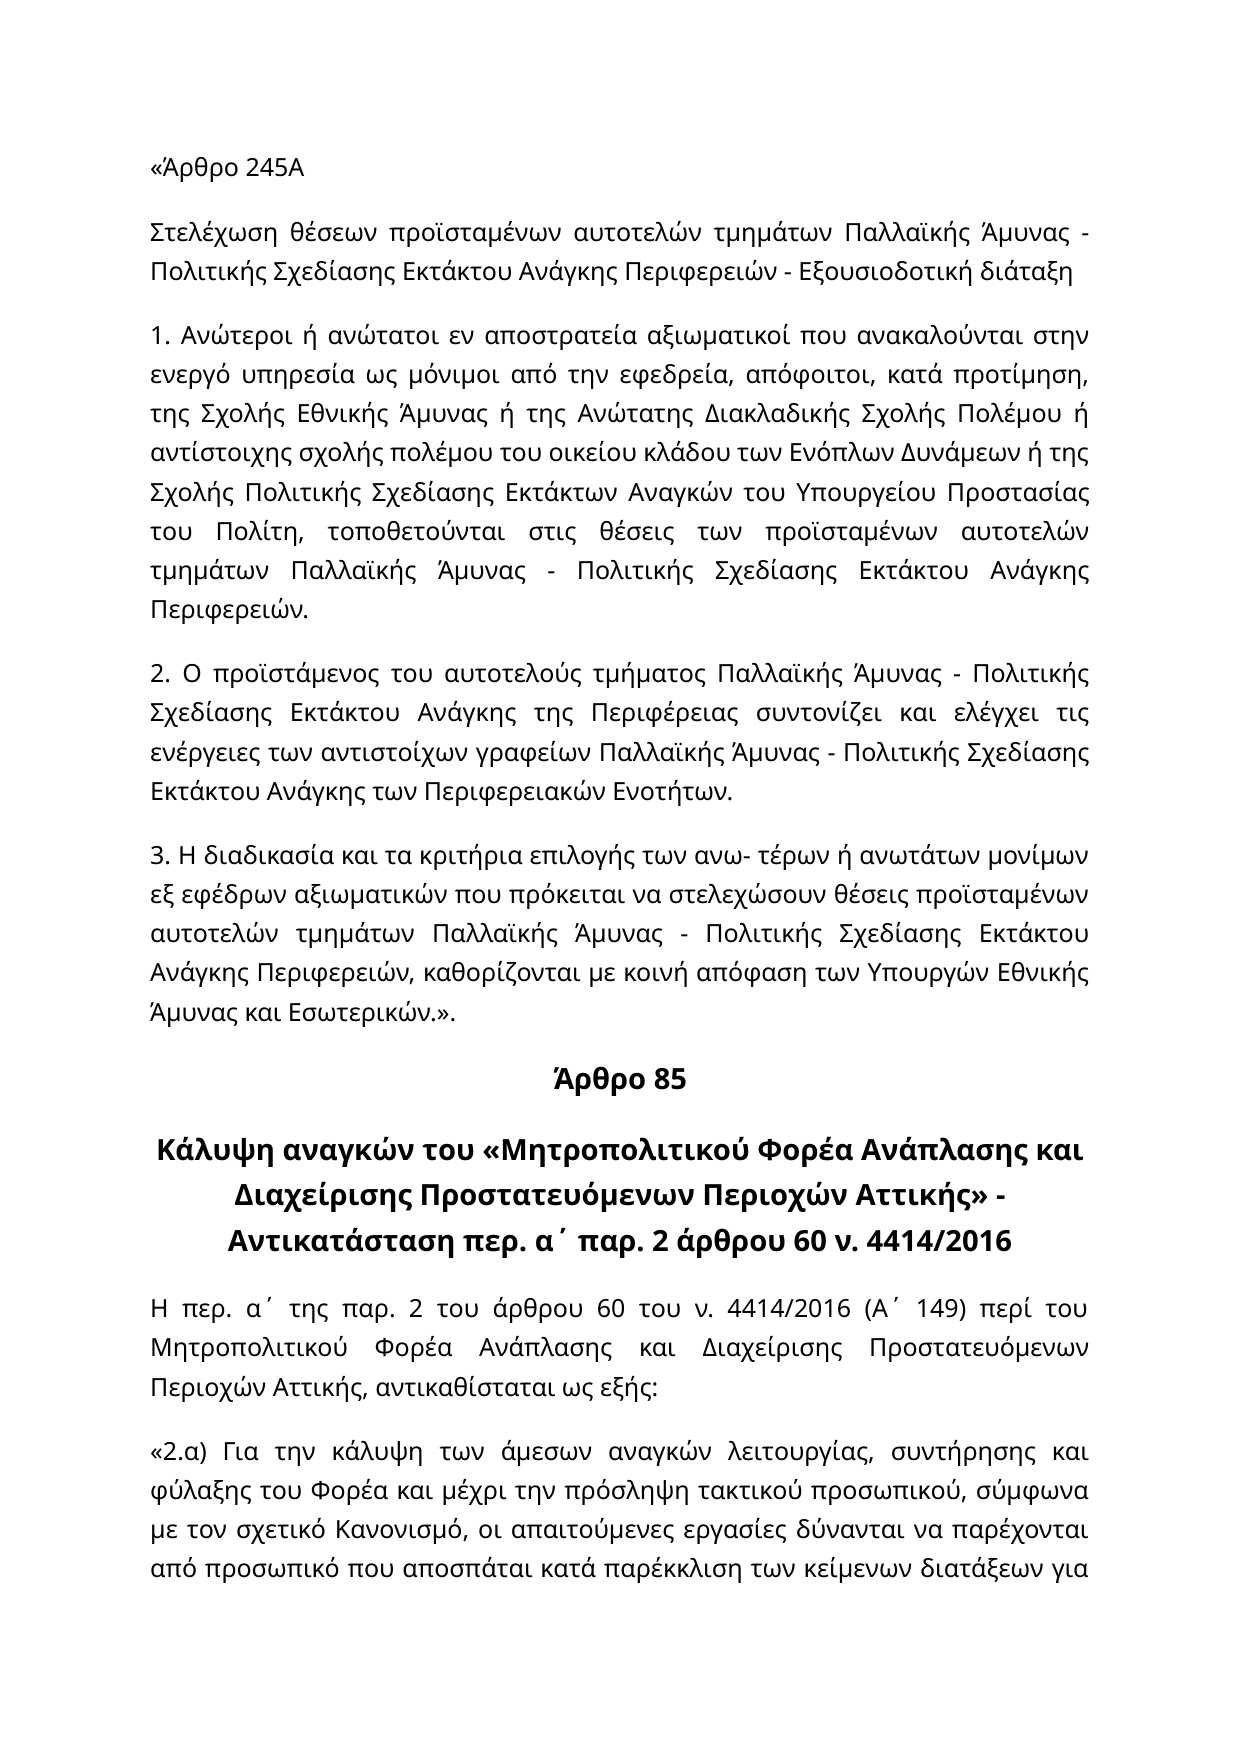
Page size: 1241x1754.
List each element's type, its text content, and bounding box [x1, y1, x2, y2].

text Η περ. α΄ της παρ. 2 του άρθρου 60 του ν. 4414/2016 (Α΄ 149) περί του Μητροπολιτικού Φορέα Ανάπλασης και Διαχείρισης Προστατευόμενων Περιοχών Αττικής, αντικαθίσταται ως εξής: [150, 1291, 1090, 1403]
subtitle Άρθρο 85 [150, 1058, 1090, 1098]
text 3. Η διαδικασία και τα κριτήρια επιλογής των ανω- τέρων ή ανωτάτων μονίμων εξ εφέδρων αξιωματικών που πρόκειται να στελεχώσουν θέσεις προϊσταμένων αυτοτελών τμημάτων Παλλαϊκής Άμυνας - Πολιτικής Σχεδίασης Εκτάκτου Ανάγκης Περιφερειών, καθορίζονται με κοινή απόφαση των Υπουργών Εθνικής Άμυνας και Εσωτερικών.». [150, 837, 1090, 1028]
text 2. Ο προϊστάμενος του αυτοτελούς τμήματος Παλλαϊκής Άμυνας - Πολιτικής Σχεδίασης Εκτάκτου Ανάγκης της Περιφέρειας συντονίζει και ελέγχει τις ενέργειες των αντιστοίχων γραφείων Παλλαϊκής Άμυνας - Πολιτικής Σχεδίασης Εκτάκτου Ανάγκης των Περιφερειακών Ενοτήτων. [150, 656, 1090, 807]
subtitle Κάλυψη αναγκών του «Μητροπολιτικού Φορέα Ανάπλασης και Διαχείρισης Προστατευόμενων Περιοχών Αττικής» - Αντικατάσταση περ. α΄ παρ. 2 άρθρου 60 ν. 4414/2016 [150, 1129, 1090, 1260]
text Στελέχωση θέσεων προϊσταμένων αυτοτελών τμημάτων Παλλαϊκής Άμυνας - Πολιτικής Σχεδίασης Εκτάκτου Ανάγκης Περιφερειών - Εξουσιοδοτική διάταξη [150, 214, 1090, 287]
text 1. Ανώτεροι ή ανώτατοι εν αποστρατεία αξιωματικοί που ανακαλούνται στην ενεργό υπηρεσία ως μόνιμοι από την εφεδρεία, απόφοιτοι, κατά προτίμηση, της Σχολής Εθνικής Άμυνας ή της Ανώτατης Διακλαδικής Σχολής Πολέμου ή αντίστοιχης σχολής πολέμου του οικείου κλάδου των Ενόπλων Δυνάμεων ή της Σχολής Πολιτικής Σχεδίασης Εκτάκτων Αναγκών του Υπουργείου Προστασίας του Πολίτη, τοποθετούνται στις θέσεις των προϊσταμένων αυτοτελών τμημάτων Παλλαϊκής Άμυνας - Πολιτικής Σχεδίασης Εκτάκτου Ανάγκης Περιφερειών. [150, 317, 1090, 626]
text «2.α) Για την κάλυψη των άμεσων αναγκών λειτουργίας, συντήρησης και φύλαξης του Φορέα και μέχρι την πρόσληψη τακτικού προσωπικού, σύμφωνα με τον σχετικό Κανονισμό, οι απαιτούμενες εργασίες δύνανται να παρέχονται από προσωπικό που αποσπάται κατά παρέκκλιση των κείμενων διατάξεων για [150, 1433, 1090, 1585]
text «Άρθρο 245Α [150, 150, 1090, 184]
